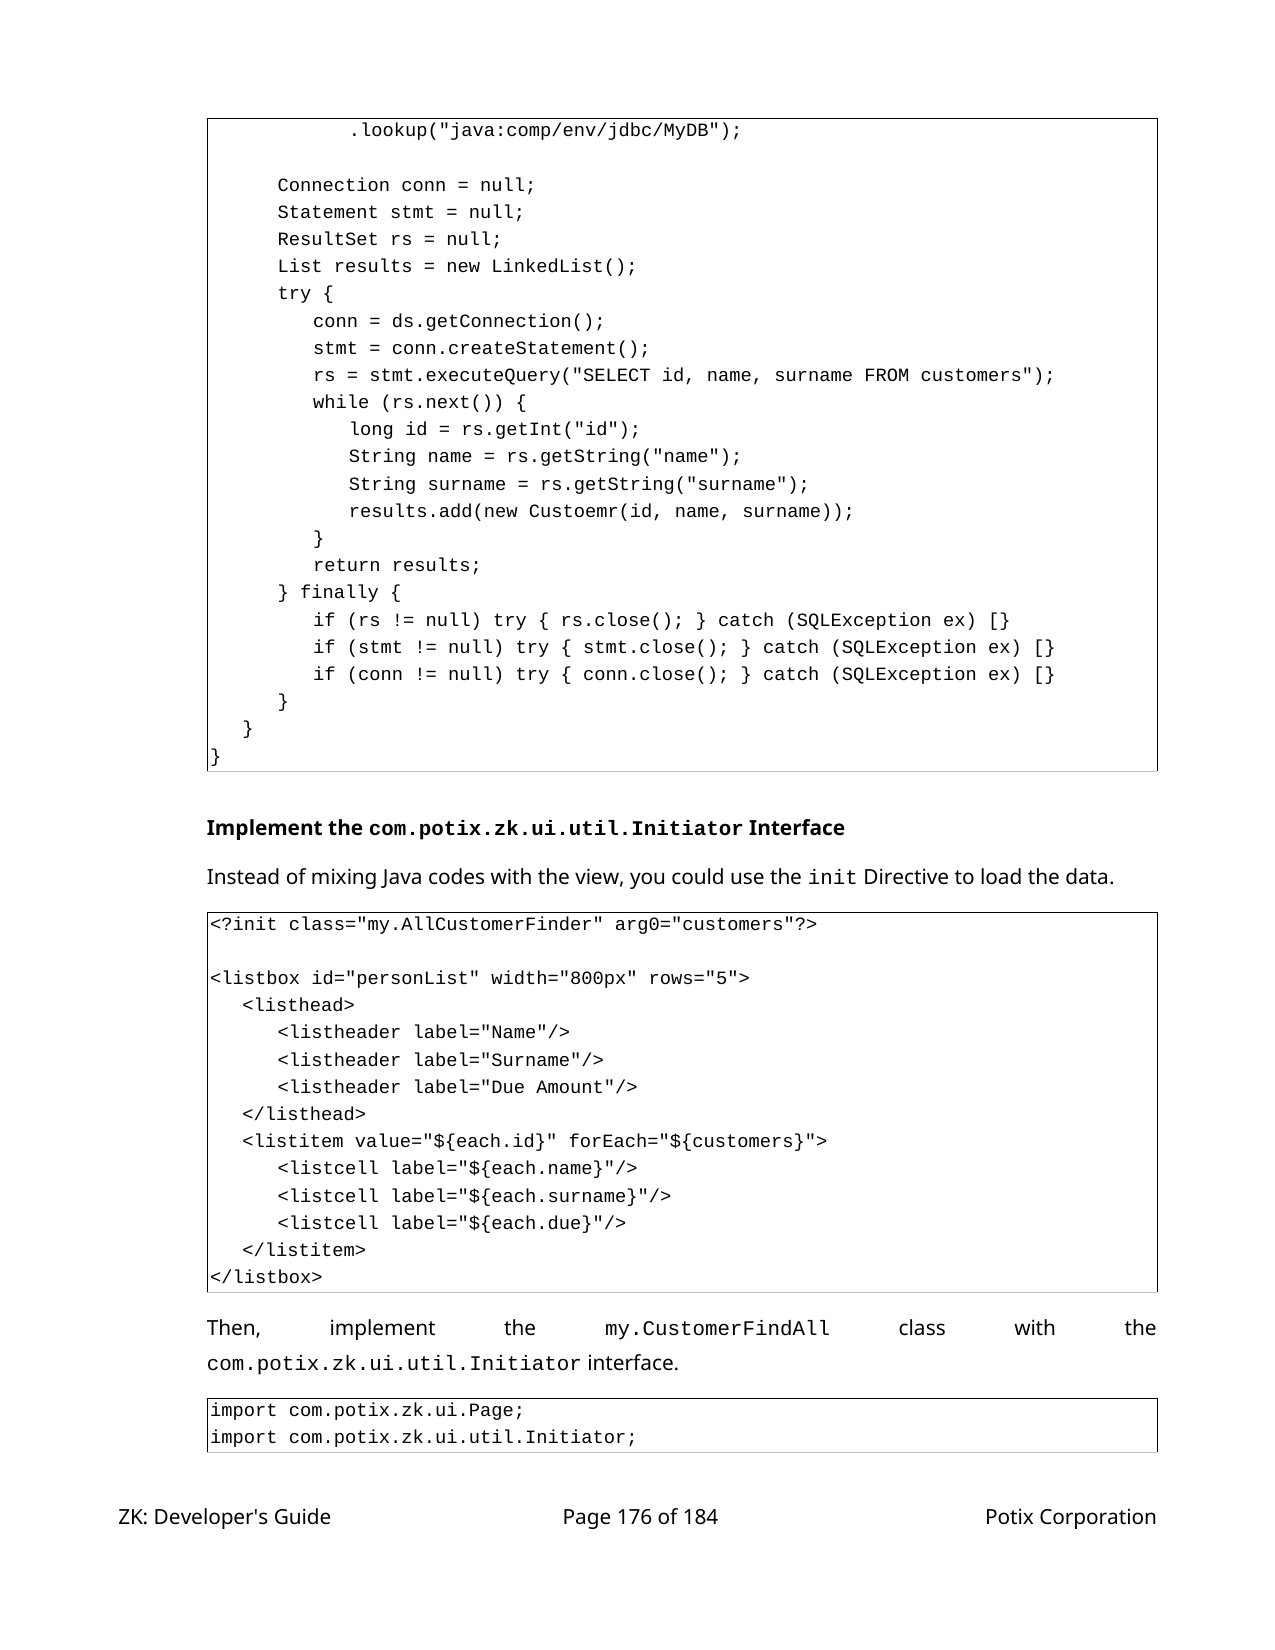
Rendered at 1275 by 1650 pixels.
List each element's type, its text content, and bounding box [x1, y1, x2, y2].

text rs = stmt.executeQuery("SELECT id, name, surname FROM customers"); [208, 363, 1157, 387]
text conn = ds.getConnection(); [208, 308, 1157, 333]
text <listcell label="${each.name}"/> [208, 1156, 1157, 1181]
text </listbox> [208, 1265, 1157, 1292]
text } [208, 743, 1157, 771]
text return results; [208, 553, 1157, 577]
text while (rs.next()) { [208, 390, 1157, 414]
text Statement stmt = null; [208, 200, 1157, 224]
subtitle Implement the com.potix.zk.ui.util.Initiator Interface [207, 813, 1157, 842]
text if (conn != null) try { conn.close(); } catch (SQLException ex) [} [208, 662, 1157, 686]
text if (rs != null) try { rs.close(); } catch (SQLException ex) [} [208, 607, 1157, 632]
text if (stmt != null) try { stmt.close(); } catch (SQLException ex) [} [208, 635, 1157, 659]
text </listitem> [208, 1238, 1157, 1262]
text .lookup("java:comp/env/jdbc/MyDB"); [208, 119, 1157, 142]
text Instead of mixing Java codes with the view, you could use the init Directive to load the data. [207, 862, 1157, 891]
text </listhead> [208, 1102, 1157, 1126]
text } finally { [208, 580, 1157, 604]
text List results = new LinkedList(); [208, 254, 1157, 278]
text String name = rs.getString("name"); [208, 444, 1157, 469]
text <listcell label="${each.surname}"/> [208, 1183, 1157, 1208]
text try { [208, 281, 1157, 306]
text } [208, 526, 1157, 550]
text <listheader label="Due Amount"/> [208, 1075, 1157, 1099]
text Connection conn = null; [208, 172, 1157, 197]
text } [208, 689, 1157, 713]
text String surname = rs.getString("surname"); [208, 472, 1157, 496]
text <listbox id="personList" width="800px" rows="5"> [208, 966, 1157, 990]
text <listitem value="${each.id}" forEach="${customers}"> [208, 1129, 1157, 1153]
text stmt = conn.createStatement(); [208, 336, 1157, 360]
text <listheader label="Surname"/> [208, 1047, 1157, 1072]
text long id = rs.getInt("id"); [208, 417, 1157, 441]
text <?init class="my.AllCustomerFinder" arg0="customers"?> [208, 913, 1157, 936]
text results.add(new Custoemr(id, name, surname)); [208, 499, 1157, 523]
text import com.potix.zk.ui.util.Initiator; [208, 1425, 1157, 1452]
text <listcell label="${each.due}"/> [208, 1211, 1157, 1235]
text Then, implement the my.CustomerFindAll class with the com.potix.zk.ui.util.Initiator interface. [207, 1313, 1157, 1377]
text <listheader label="Name"/> [208, 1020, 1157, 1044]
text <listhead> [208, 993, 1157, 1017]
text } [208, 716, 1157, 741]
text ResultSet rs = null; [208, 227, 1157, 251]
text import com.potix.zk.ui.Page; [208, 1399, 1157, 1422]
